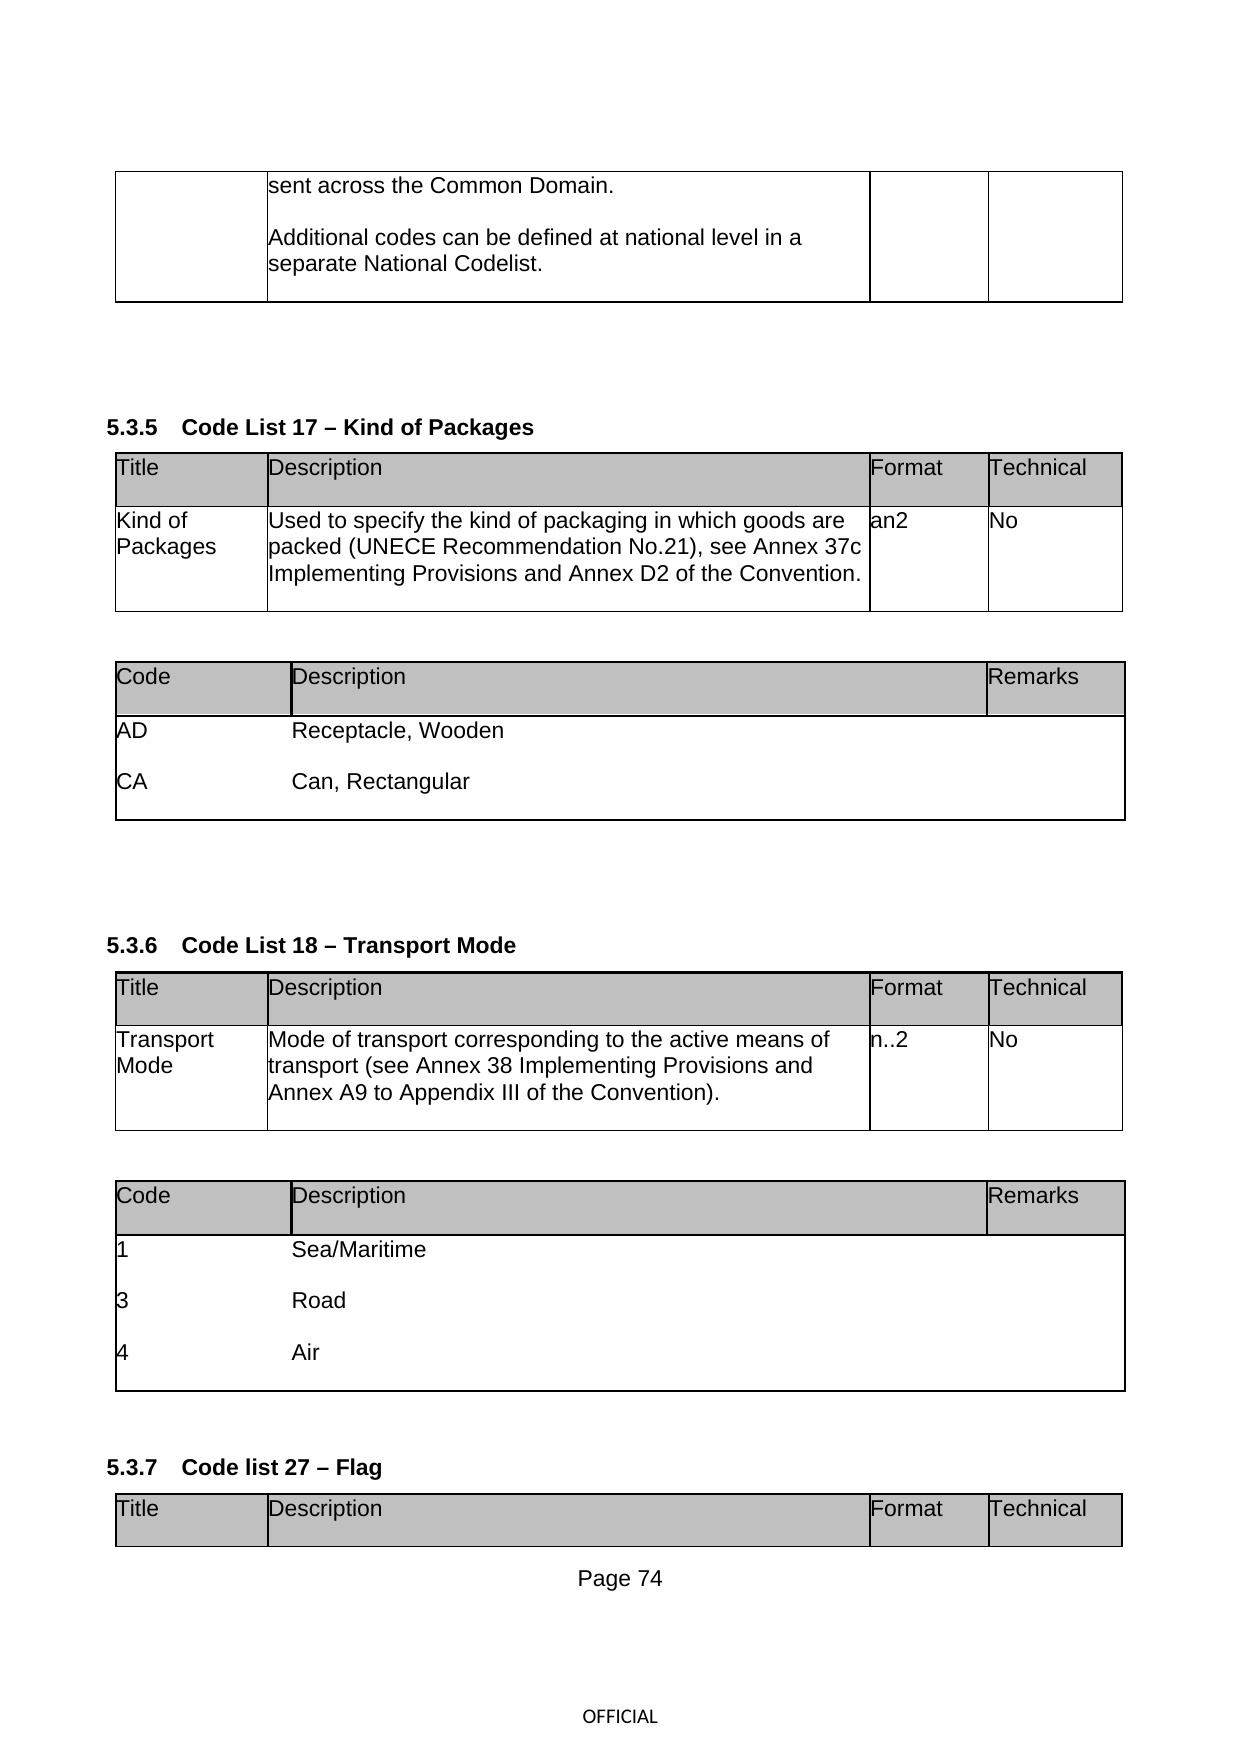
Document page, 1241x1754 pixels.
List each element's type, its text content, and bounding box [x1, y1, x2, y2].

table_cell Mode of transport corresponding to the active means of transport (see Annex 38 Implementing Provisions and Annex A9 to Appendix III of the Convention). [268, 1026, 869, 1130]
subtitle Code List 18 – Transport Mode [106, 932, 1134, 959]
table_cell n..2 [871, 1026, 988, 1130]
table_cell [987, 1339, 1124, 1390]
table_header Format [871, 454, 988, 506]
table_header Code [117, 1182, 290, 1234]
table_header Description [269, 974, 869, 1025]
table_cell Transport Mode [116, 1026, 267, 1130]
table_header Title [117, 454, 267, 506]
table_header Description [269, 1495, 869, 1546]
table_header Remarks [988, 1182, 1124, 1234]
table_header Technical [990, 454, 1121, 506]
table_cell Used to specify the kind of packaging in which goods are packed (UNECE Recommendation No.21), see Annex 37c Implementing Provisions and Annex D2 of the Convention. [268, 507, 869, 611]
table_cell Air [291, 1339, 987, 1390]
table_header Format [871, 974, 988, 1025]
table_cell Road [291, 1287, 987, 1338]
table_cell 4 [117, 1339, 291, 1390]
table_cell CA [117, 768, 291, 819]
table_header Technical [990, 1495, 1121, 1546]
table_header Format [871, 1495, 988, 1546]
table_header Remarks [988, 663, 1124, 714]
table_cell AD [117, 717, 291, 768]
table_cell [116, 172, 267, 301]
table_cell [989, 172, 1122, 301]
table_cell [871, 172, 988, 301]
table_header Code [117, 663, 290, 714]
table_cell No [989, 1026, 1122, 1130]
table_header Description [293, 1182, 986, 1234]
table_header Technical [990, 974, 1121, 1025]
table_cell sent across the Common Domain. Additional codes can be defined at national level in a separate National Codelist. [268, 172, 869, 301]
table_cell Can, Rectangular [291, 768, 987, 819]
table_cell No [989, 507, 1122, 611]
table_header Description [293, 663, 986, 714]
table_header Title [117, 1495, 267, 1546]
table_cell Kind of Packages [116, 507, 267, 611]
table_cell [987, 768, 1124, 819]
table_cell [987, 1287, 1124, 1338]
table_header Description [269, 454, 869, 506]
table_cell [987, 717, 1124, 768]
table_cell Sea/Maritime [291, 1236, 987, 1287]
table_cell Receptacle, Wooden [291, 717, 987, 768]
table_cell 1 [117, 1236, 291, 1287]
table_cell [987, 1236, 1124, 1287]
subtitle Code List 17 – Kind of Packages [106, 413, 1134, 440]
subtitle Code list 27 – Flag [106, 1454, 1134, 1480]
table_cell 3 [117, 1287, 291, 1338]
table_header Title [117, 974, 267, 1025]
table_cell an2 [871, 507, 988, 611]
